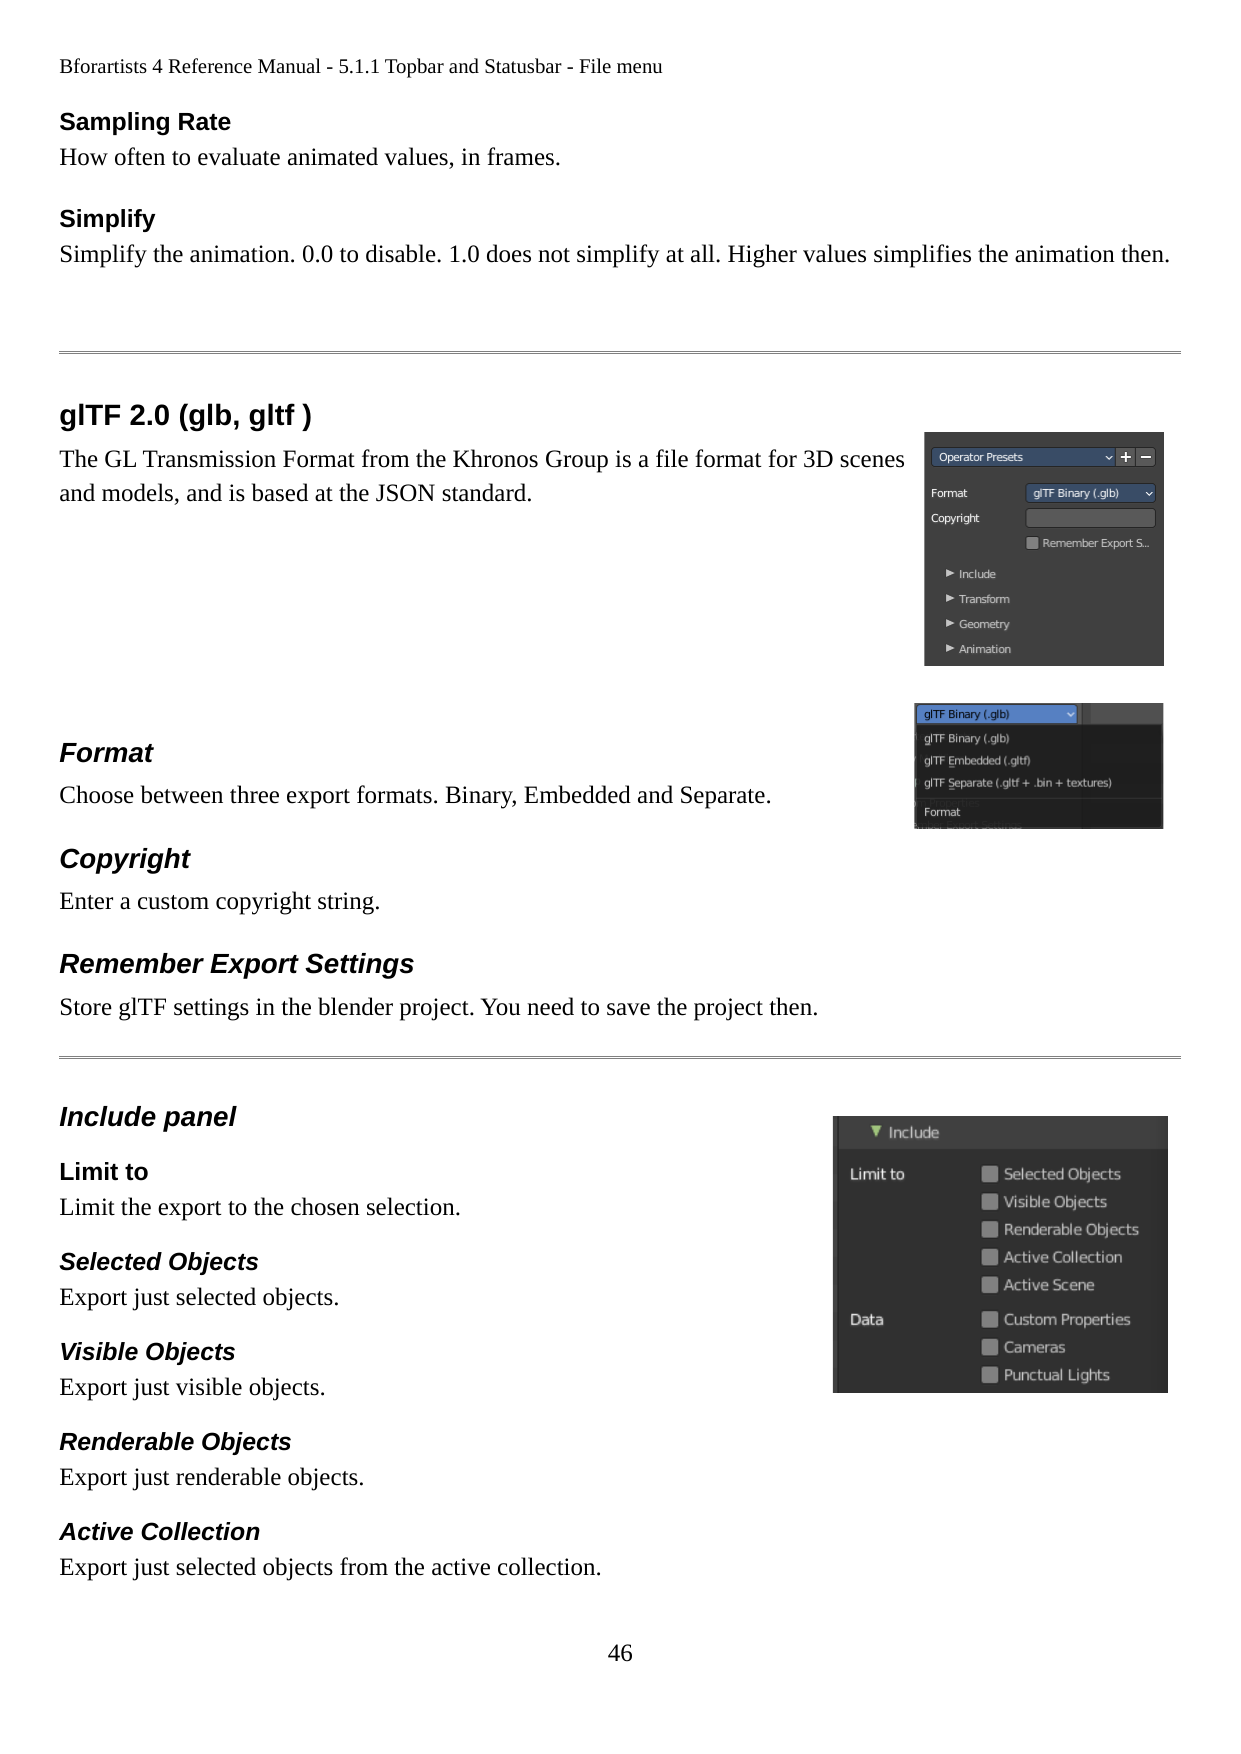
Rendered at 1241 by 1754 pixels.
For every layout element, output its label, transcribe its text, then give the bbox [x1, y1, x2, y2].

subtitle [1168, 1247, 1181, 1276]
subtitle [1168, 1157, 1181, 1185]
text Choose between three export formats. Binary, Embedded and Separate. [59, 780, 914, 809]
text Limit the export to the chosen selection. [59, 1192, 832, 1220]
subtitle Include panel [59, 1100, 1181, 1132]
text Export just selected objects from the active collection. [59, 1552, 1181, 1581]
text Export just selected objects. [59, 1282, 832, 1311]
text The GL Transmission Format from the Khronos Group is a file format for 3D scenes and models, and is based at the JSON standard. [59, 444, 924, 507]
text Store glTF settings in the blender project. You need to save the project then. [59, 992, 1181, 1021]
subtitle Active Collection [59, 1517, 1181, 1546]
subtitle Limit to [59, 1157, 832, 1185]
picture [832, 1116, 1168, 1393]
picture [924, 432, 1164, 666]
subtitle Selected Objects [59, 1247, 832, 1276]
text Export just renderable objects. [59, 1462, 1181, 1491]
text Simplify the animation. 0.0 to disable. 1.0 does not simplify at all. Higher values simplifies the animation then. [59, 239, 1181, 267]
subtitle glTF 2.0 (glb, gltf ) [59, 397, 1181, 431]
subtitle Sampling Rate [59, 107, 1181, 136]
subtitle Visible Objects [59, 1337, 832, 1366]
text How often to evaluate animated values, in frames. [59, 142, 1181, 171]
text Enter a custom copyright string. [59, 886, 1181, 915]
subtitle Simplify [59, 204, 1181, 232]
subtitle [1168, 1337, 1181, 1366]
subtitle [1164, 736, 1181, 768]
subtitle Copyright [59, 842, 1181, 874]
picture [914, 703, 1164, 829]
subtitle Remember Export Settings [59, 948, 1181, 980]
subtitle Format [59, 736, 914, 768]
subtitle Renderable Objects [59, 1427, 1181, 1456]
text Export just visible objects. [59, 1372, 1181, 1401]
